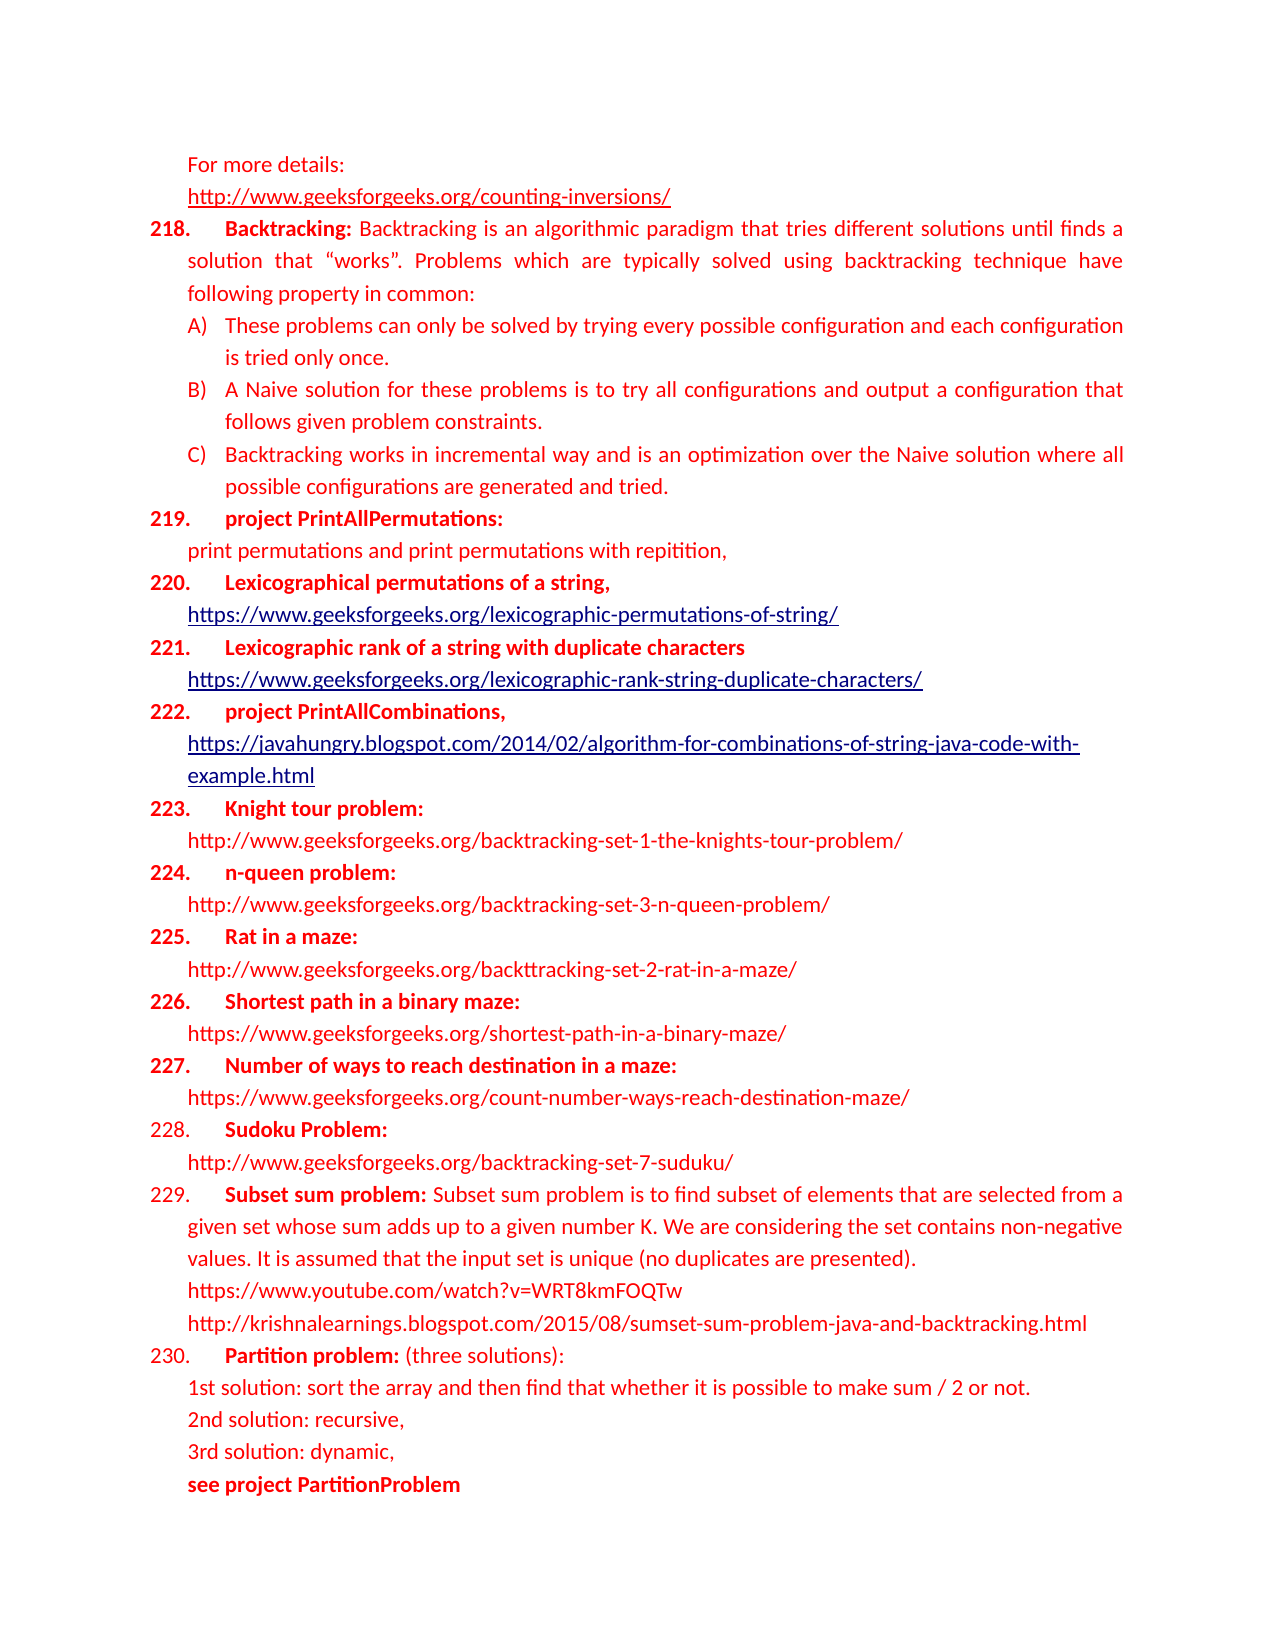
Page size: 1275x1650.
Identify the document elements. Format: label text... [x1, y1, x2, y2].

list For more details: [150, 150, 1125, 178]
list 1st solution: sort the array and then find that whether it is possible to make sum / 2 or not. [150, 1373, 1125, 1401]
list Number of ways to reach destination in a maze: [150, 1051, 1125, 1079]
list http://krishnalearnings.blogspot.com/2015/08/sumset-sum-problem-java-and-backtracking.html [150, 1309, 1125, 1337]
list Knight tour problem: [150, 794, 1125, 822]
list https://www.geeksforgeeks.org/shortest-path-in-a-binary-maze/ [150, 1019, 1125, 1047]
list These problems can only be solved by trying every possible configuration and each configuration is tried only once. [187, 311, 1125, 371]
list print permutations and print permutations with repitition, [150, 536, 1125, 564]
list project PrintAllCombinations, [150, 697, 1125, 725]
list Subset sum problem: Subset sum problem is to find subset of elements that are selected from a given set whose sum adds up to a given number K. We are considering the set contains non-negative values. It is assumed that the input set is unique (no duplicates are presented). [150, 1180, 1125, 1272]
list https://www.youtube.com/watch?v=WRT8kmFOQTw [150, 1277, 1125, 1304]
list A Naive solution for these problems is to try all configurations and output a configuration that follows given problem constraints. [187, 375, 1125, 436]
list Sudoku Problem: [150, 1116, 1125, 1144]
list http://www.geeksforgeeks.org/backttracking-set-2-rat-in-a-maze/ [150, 955, 1125, 983]
list Backtracking: Backtracking is an algorithmic paradigm that tries different solutions until finds a solution that “works”. Problems which are typically solved using backtracking technique have following property in common: [150, 214, 1125, 307]
list Partition problem: (three solutions): [150, 1341, 1125, 1369]
list http://www.geeksforgeeks.org/backtracking-set-1-the-knights-tour-problem/ [150, 826, 1125, 854]
list 3rd solution: dynamic, [150, 1437, 1125, 1466]
list https://www.geeksforgeeks.org/lexicographic-permutations-of-string/ [150, 601, 1125, 629]
list https://www.geeksforgeeks.org/lexicographic-rank-string-duplicate-characters/ [150, 665, 1125, 693]
list http://www.geeksforgeeks.org/backtracking-set-7-suduku/ [150, 1148, 1125, 1176]
list http://www.geeksforgeeks.org/counting-inversions/ [150, 182, 1125, 210]
list https://www.geeksforgeeks.org/count-number-ways-reach-destination-maze/ [150, 1083, 1125, 1111]
list n-queen problem: [150, 858, 1125, 886]
list Rat in a maze: [150, 922, 1125, 951]
list project PrintAllPermutations: [150, 504, 1125, 532]
list Lexicographical permutations of a string, [150, 568, 1125, 596]
list Backtracking works in incremental way and is an optimization over the Naive solution where all possible configurations are generated and tried. [187, 440, 1125, 500]
list Shortest path in a binary maze: [150, 987, 1125, 1015]
list 2nd solution: recursive, [150, 1405, 1125, 1433]
list Lexicographic rank of a string with duplicate characters [150, 633, 1125, 661]
list see project PartitionProblem [150, 1470, 1125, 1498]
list https://javahungry.blogspot.com/2014/02/algorithm-for-combinations-of-string-java-code-with-example.html [150, 729, 1125, 789]
list http://www.geeksforgeeks.org/backtracking-set-3-n-queen-problem/ [150, 890, 1125, 918]
